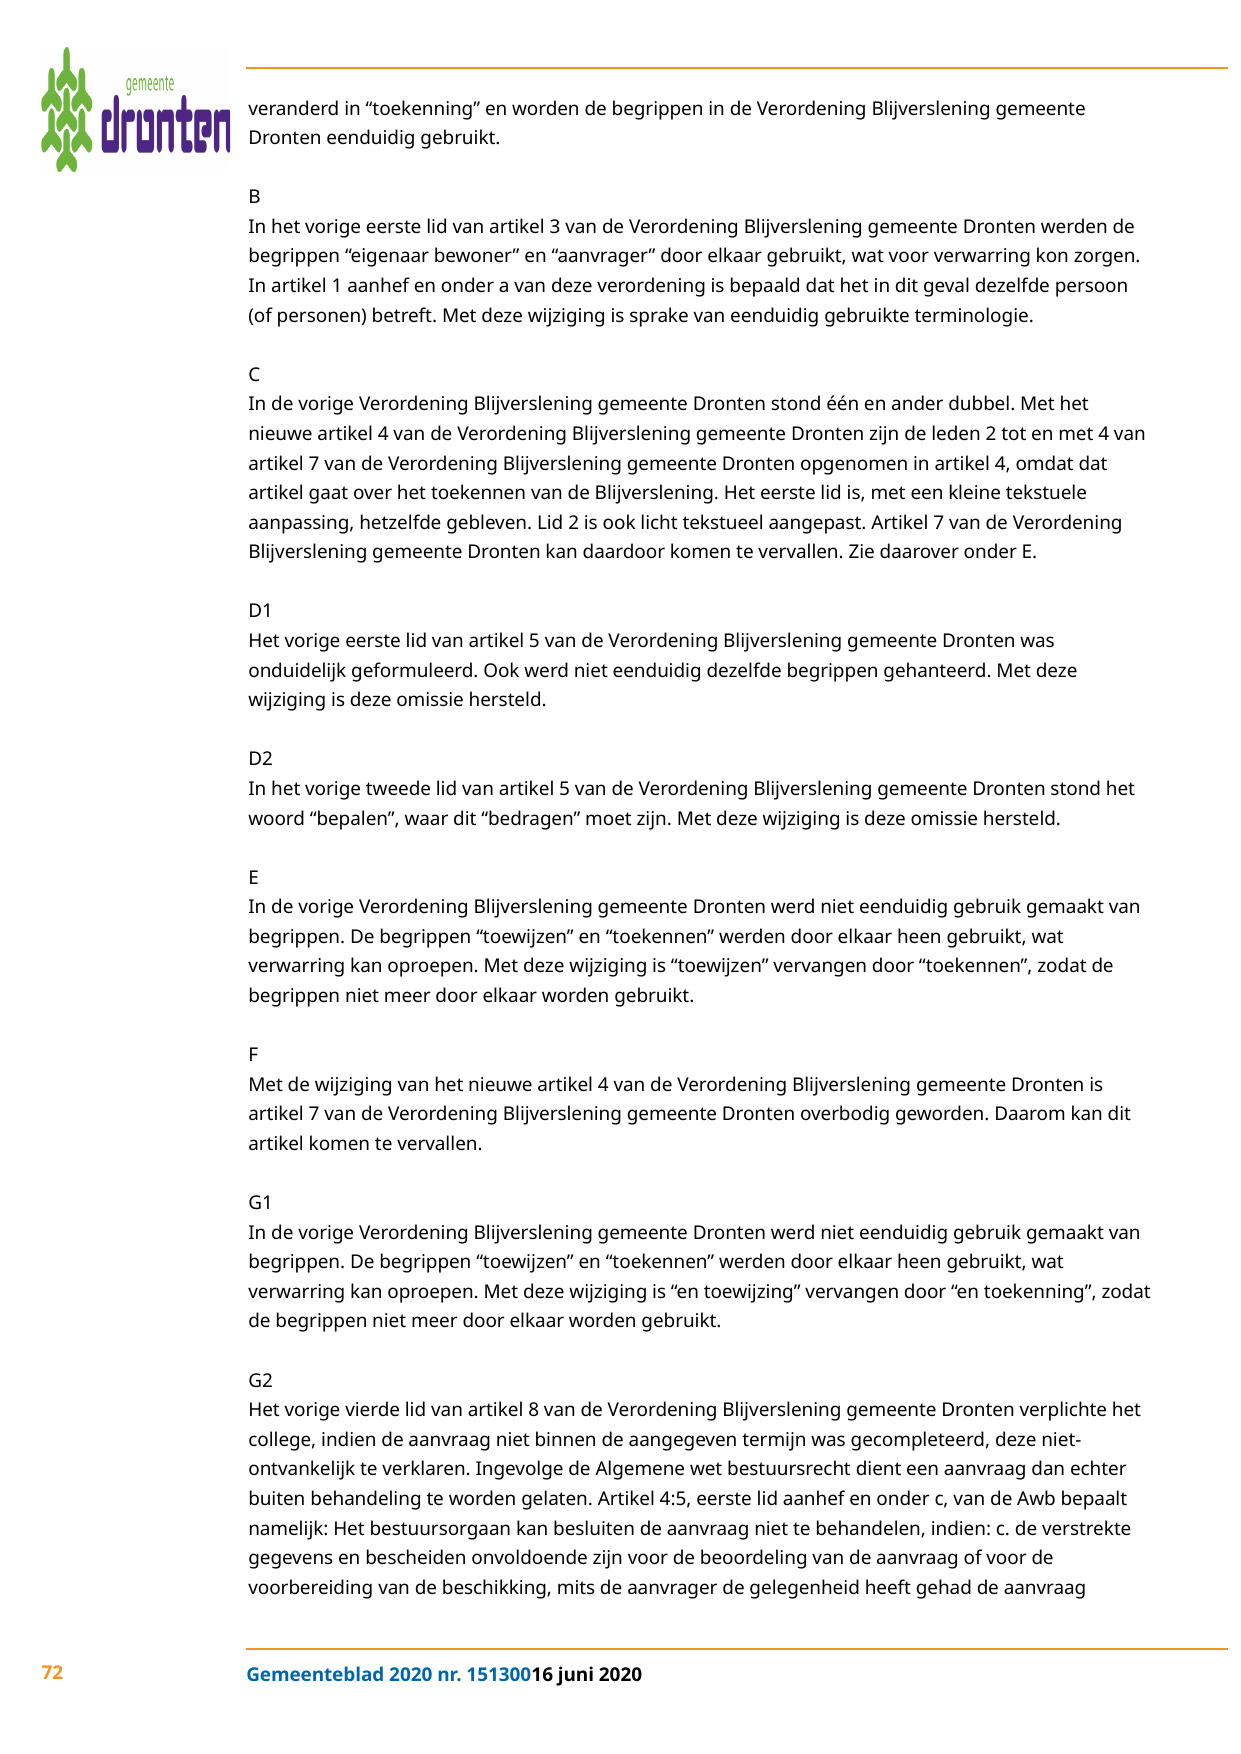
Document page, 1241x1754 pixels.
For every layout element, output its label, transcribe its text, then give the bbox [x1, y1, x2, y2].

picture [41, 47, 231, 172]
text In het vorige eerste lid van artikel 3 van de Verordening Blijverslening gemeente Dronten werden de begrippen “eigenaar bewoner” en “aanvrager” door elkaar gebruikt, wat voor verwarring kon zorgen. In artikel 1 aanhef en onder a van deze verordening is bepaald dat het in dit geval dezelfde persoon (of personen) betreft. Met deze wijziging is sprake van eenduidig gebruikte terminologie. [248, 213, 1152, 328]
text E [248, 864, 1152, 890]
text C [248, 361, 1152, 387]
text In het vorige tweede lid van artikel 5 van de Verordening Blijverslening gemeente Dronten stond het woord “bepalen”, waar dit “bedragen” moet zijn. Met deze wijziging is deze omissie hersteld. [248, 775, 1152, 831]
text B [248, 183, 1152, 209]
text In de vorige Verordening Blijverslening gemeente Dronten werd niet eenduidig gebruik gemaakt van begrippen. De begrippen “toewijzen” en “toekennen” werden door elkaar heen gebruikt, wat verwarring kan oproepen. Met deze wijziging is “en toewijzing” vervangen door “en toekenning”, zodat de begrippen niet meer door elkaar worden gebruikt. [248, 1219, 1152, 1333]
text F [248, 1041, 1152, 1067]
text Het vorige vierde lid van artikel 8 van de Verordening Blijverslening gemeente Dronten verplichte het college, indien de aanvraag niet binnen de aangegeven termijn was gecompleteerd, deze niet-ontvankelijk te verklaren. Ingevolge de Algemene wet bestuursrecht dient een aanvraag dan echter buiten behandeling te worden gelaten. Artikel 4:5, eerste lid aanhef en onder c, van de Awb bepaalt namelijk: Het bestuursorgaan kan besluiten de aanvraag niet te behandelen, indien: c. de verstrekte gegevens en bescheiden onvoldoende zijn voor de beoordeling van de aanvraag of voor de voorbereiding van de beschikking, mits de aanvrager de gelegenheid heeft gehad de aanvraag [248, 1396, 1152, 1600]
text In de vorige Verordening Blijverslening gemeente Dronten werd niet eenduidig gebruik gemaakt van begrippen. De begrippen “toewijzen” en “toekennen” werden door elkaar heen gebruikt, wat verwarring kan oproepen. Met deze wijziging is “toewijzen” vervangen door “toekennen”, zodat de begrippen niet meer door elkaar worden gebruikt. [248, 893, 1152, 1008]
text G2 [248, 1367, 1152, 1393]
text In de vorige Verordening Blijverslening gemeente Dronten stond één en ander dubbel. Met het nieuwe artikel 4 van de Verordening Blijverslening gemeente Dronten zijn de leden 2 tot en met 4 van artikel 7 van de Verordening Blijverslening gemeente Dronten opgenomen in artikel 4, omdat dat artikel gaat over het toekennen van de Blijverslening. Het eerste lid is, met een kleine tekstuele aanpassing, hetzelfde gebleven. Lid 2 is ook licht tekstueel aangepast. Artikel 7 van de Verordening Blijverslening gemeente Dronten kan daardoor komen te vervallen. Zie daarover onder E. [248, 391, 1152, 564]
text D1 [248, 598, 1152, 623]
text veranderd in “toekenning” en worden de begrippen in de Verordening Blijverslening gemeente Dronten eenduidig gebruikt. [248, 95, 1152, 150]
text Het vorige eerste lid van artikel 5 van de Verordening Blijverslening gemeente Dronten was onduidelijk geformuleerd. Ook werd niet eenduidig dezelfde begrippen gehanteerd. Met deze wijziging is deze omissie hersteld. [248, 627, 1152, 712]
text Met de wijziging van het nieuwe artikel 4 van de Verordening Blijverslening gemeente Dronten is artikel 7 van de Verordening Blijverslening gemeente Dronten overbodig geworden. Daarom kan dit artikel komen te vervallen. [248, 1071, 1152, 1156]
text D2 [248, 746, 1152, 771]
text G1 [248, 1189, 1152, 1215]
